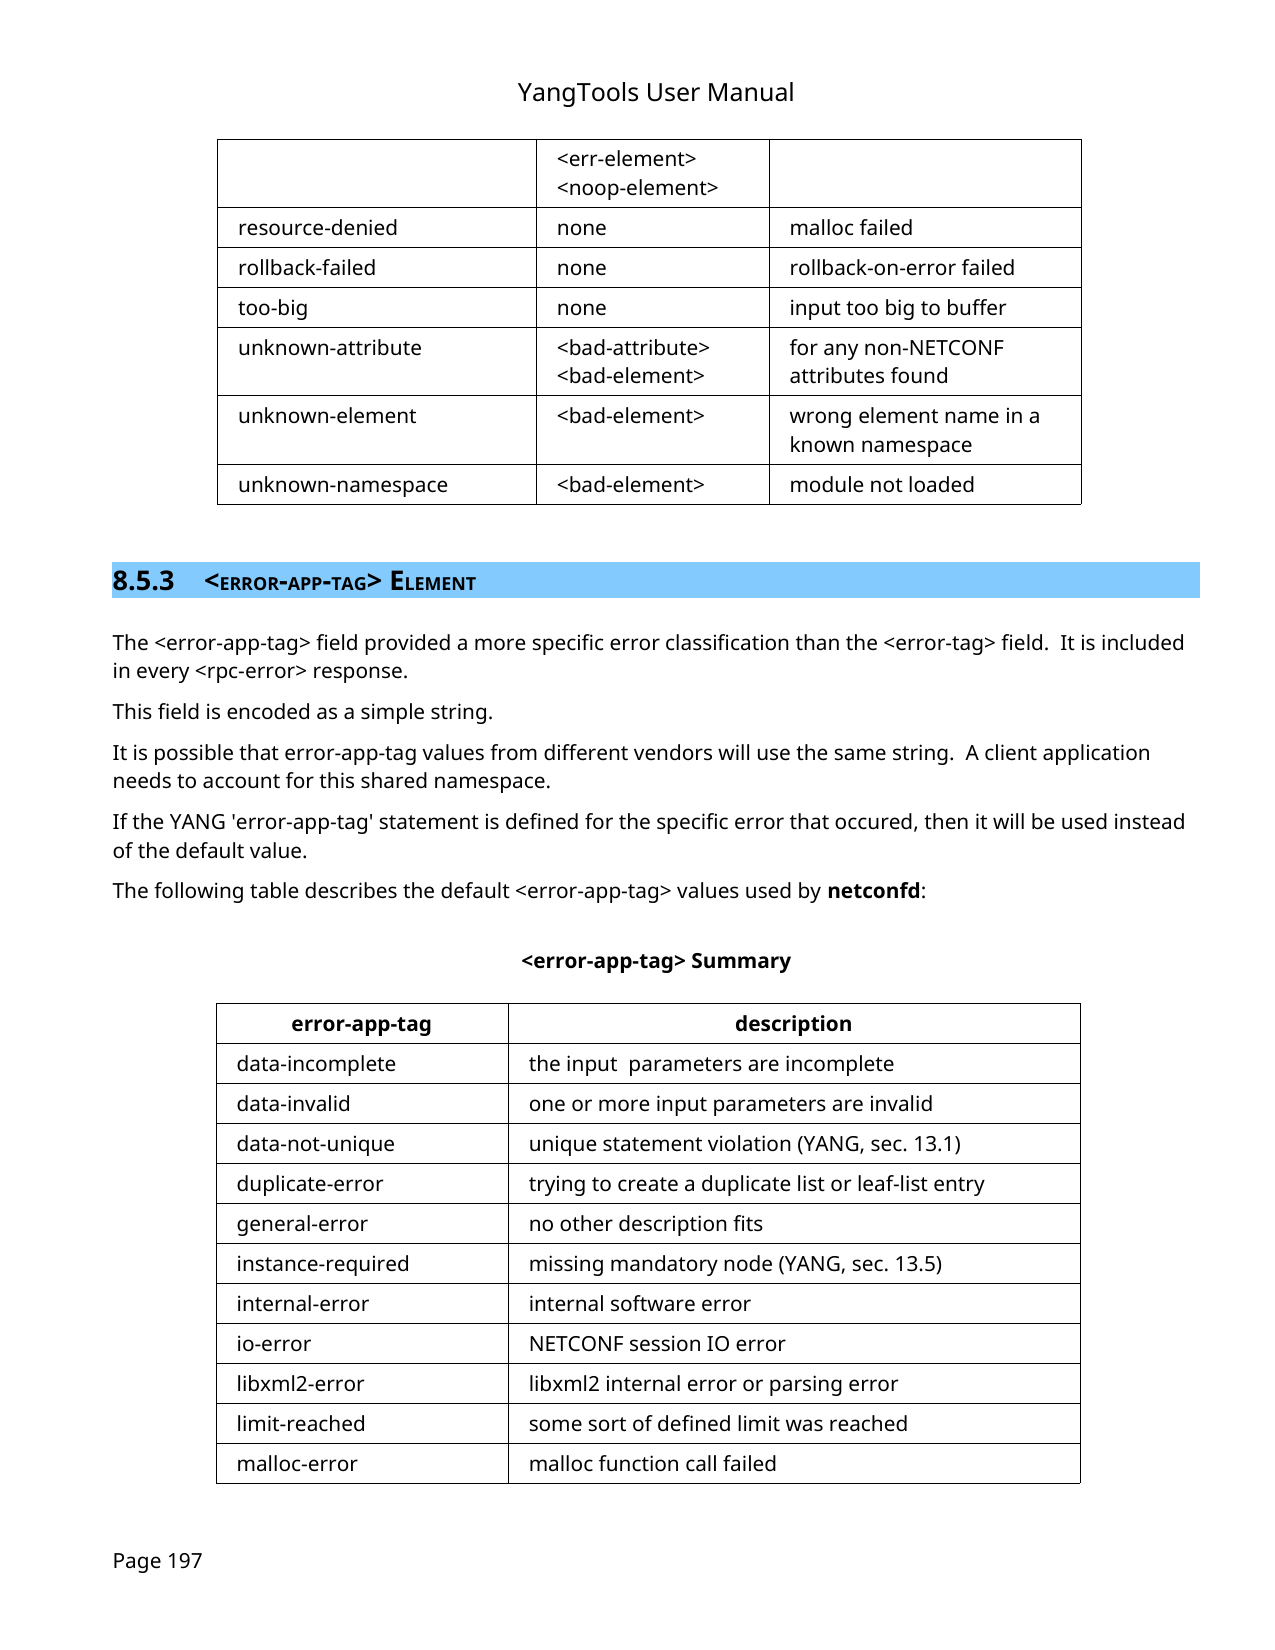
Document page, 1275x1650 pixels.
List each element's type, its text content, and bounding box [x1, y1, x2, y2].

table_cell internal software error [509, 1284, 1080, 1323]
table_cell none [537, 208, 769, 247]
table_cell malloc-error [217, 1444, 508, 1483]
table_cell data-invalid [217, 1084, 508, 1123]
table_cell none [537, 288, 769, 327]
table_cell for any non-NETCONF attributes found [770, 328, 1081, 395]
table_cell trying to create a duplicate list or leaf-list entry [509, 1164, 1080, 1203]
table_header error-app-tag [217, 1004, 508, 1043]
text It is possible that error-app-tag values from different vendors will use the same string. A client application needs to account for this shared namespace. [112, 738, 1200, 795]
table_cell malloc function call failed [509, 1444, 1080, 1483]
table_cell malloc failed [770, 208, 1081, 247]
table_cell unknown-attribute [218, 328, 536, 395]
table_cell duplicate-error [217, 1164, 508, 1203]
text This field is encoded as a simple string. [112, 697, 1200, 725]
subtitle <error-app-tag> Element [112, 562, 1200, 598]
table_cell <err-element> <noop-element> [537, 140, 769, 207]
table_cell data-not-unique [217, 1124, 508, 1163]
table_cell <bad-element> [537, 465, 769, 504]
table_cell no other description fits [509, 1204, 1080, 1243]
table_cell missing mandatory node (YANG, sec. 13.5) [509, 1244, 1080, 1283]
table_cell wrong element name in a known namespace [770, 396, 1081, 464]
text The <error-app-tag> field provided a more specific error classification than the <error-tag> field. It is included in every <rpc-error> response. [112, 628, 1200, 684]
table_cell unknown-namespace [218, 465, 536, 504]
table_cell limit-reached [217, 1404, 508, 1443]
table_cell <bad-element> [537, 396, 769, 464]
table_cell libxml2 internal error or parsing error [509, 1364, 1080, 1403]
table_cell rollback-failed [218, 248, 536, 287]
table_cell <bad-attribute> <bad-element> [537, 328, 769, 395]
table_cell libxml2-error [217, 1364, 508, 1403]
table_cell none [537, 248, 769, 287]
table_cell one or more input parameters are invalid [509, 1084, 1080, 1123]
text If the YANG 'error-app-tag' statement is defined for the specific error that occured, then it will be used instead of the default value. [112, 807, 1200, 864]
table_cell too-big [218, 288, 536, 327]
table_cell io-error [217, 1324, 508, 1363]
table_cell unknown-element [218, 396, 536, 464]
table_cell input too big to buffer [770, 288, 1081, 327]
table_cell NETCONF session IO error [509, 1324, 1080, 1363]
table_cell module not loaded [770, 465, 1081, 504]
table_cell unique statement violation (YANG, sec. 13.1) [509, 1124, 1080, 1163]
table_cell instance-required [217, 1244, 508, 1283]
text The following table describes the default <error-app-tag> values used by netconfd: [112, 877, 1200, 905]
table_cell some sort of defined limit was reached [509, 1404, 1080, 1443]
table_header description [509, 1004, 1080, 1043]
table_cell internal-error [217, 1284, 508, 1323]
table_cell rollback-on-error failed [770, 248, 1081, 287]
subtitle <error-app-tag> Summary [127, 946, 1185, 974]
table_cell [770, 140, 1081, 207]
table_cell the input parameters are incomplete [509, 1044, 1080, 1083]
table_cell data-incomplete [217, 1044, 508, 1083]
table_cell resource-denied [218, 208, 536, 247]
table_cell [218, 140, 536, 207]
table_cell general-error [217, 1204, 508, 1243]
